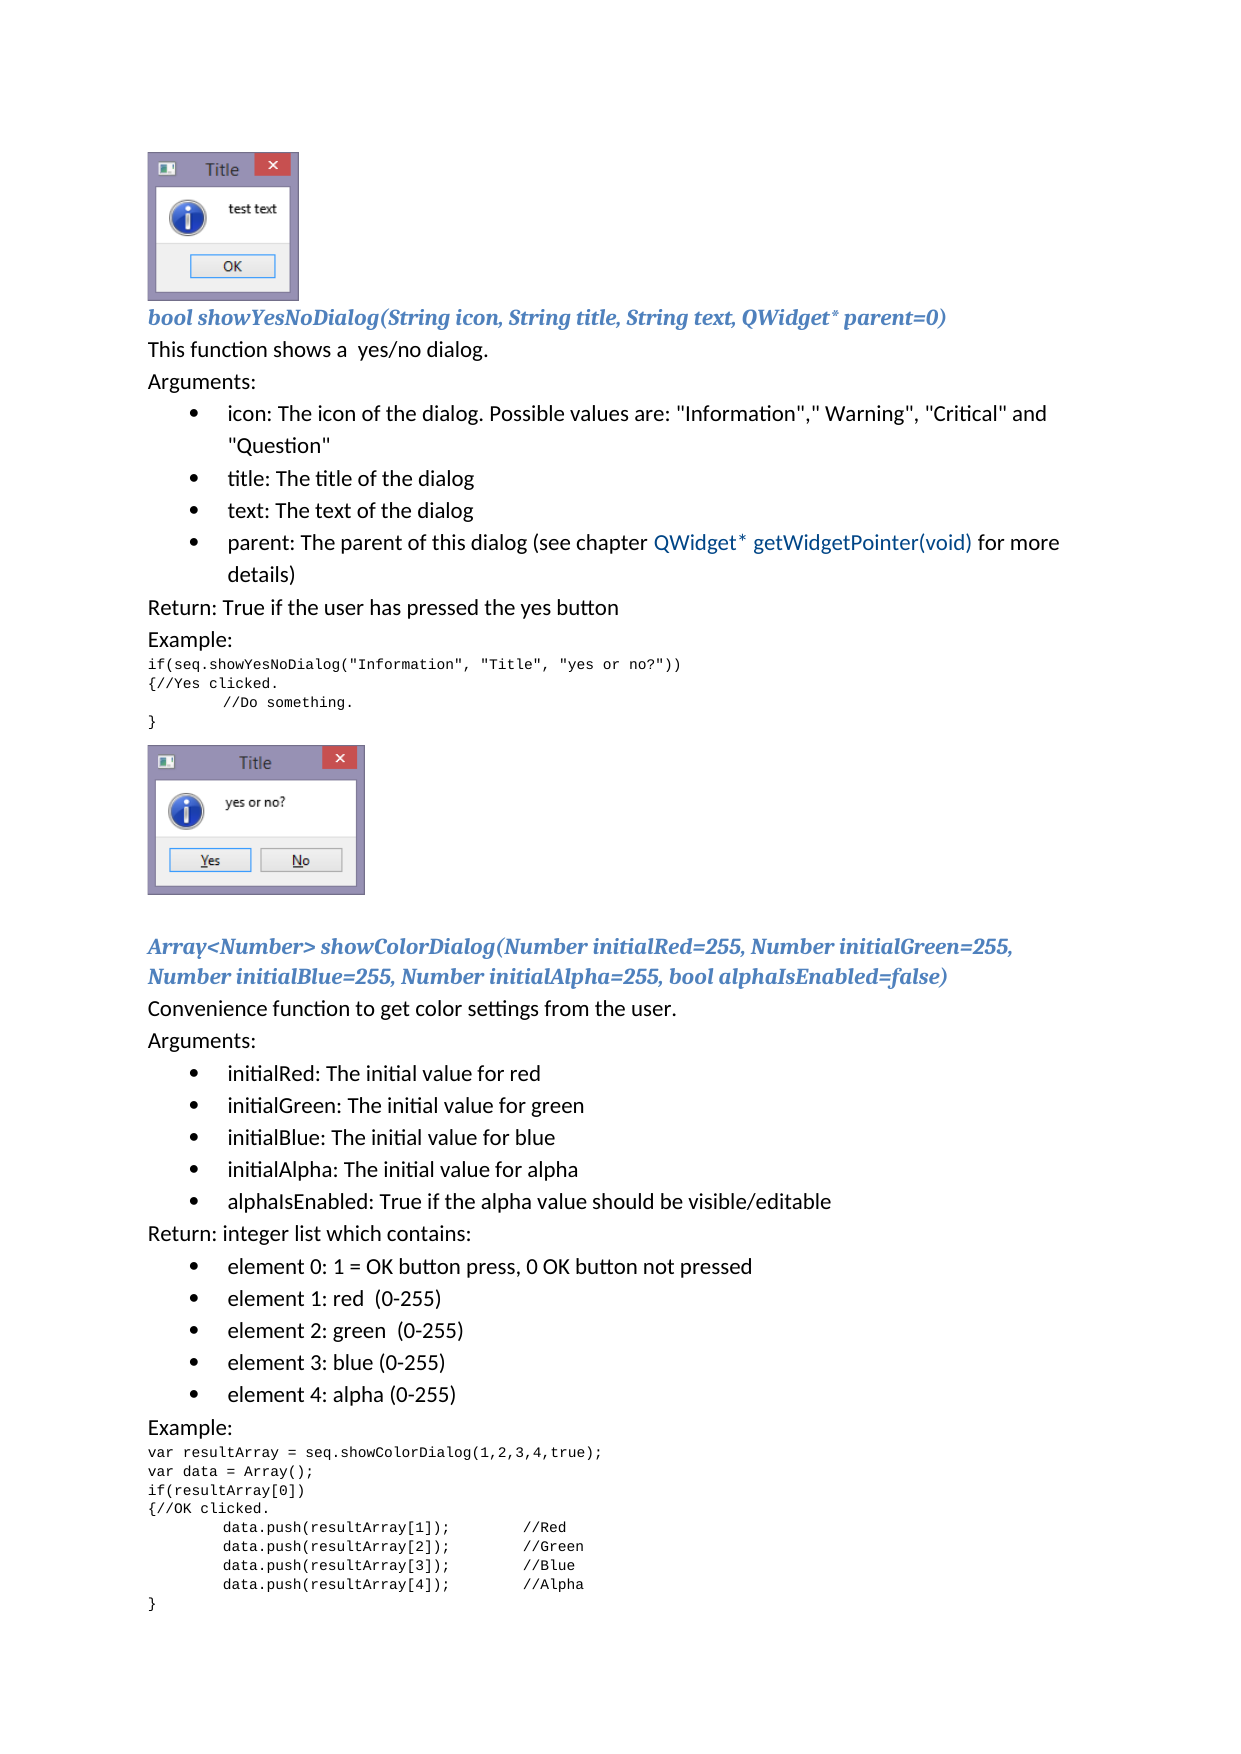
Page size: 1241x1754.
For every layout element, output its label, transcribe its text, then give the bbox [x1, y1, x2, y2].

text var data = Array(); [148, 1464, 1093, 1480]
text {//OK clicked. [148, 1502, 1093, 1518]
text Example: [148, 625, 1093, 653]
text if(resultArray[0]) [148, 1483, 1093, 1499]
text Arguments: [148, 1026, 1093, 1054]
text This function shows a yes/no dialog. [148, 335, 1093, 363]
list element 2: green (0-255) [190, 1316, 1093, 1344]
subtitle bool showYesNoDialog(String icon, String title, String text, QWidget* parent=0) [148, 301, 1093, 331]
text data.push(resultArray[4]); //Alpha [148, 1578, 1093, 1594]
text } [148, 1597, 1093, 1613]
list initialGreen: The initial value for green [190, 1091, 1093, 1119]
text data.push(resultArray[2]); //Green [148, 1540, 1093, 1556]
list text: The text of the dialog [190, 496, 1093, 524]
picture [147, 745, 365, 895]
text Convenience function to get color settings from the user. [148, 994, 1093, 1022]
list parent: The parent of this dialog (see chapter QWidget* getWidgetPointer(void) for more details) [190, 528, 1093, 588]
list Return: integer list which contains: [148, 1219, 1093, 1248]
text //Do something. [148, 695, 1093, 711]
text Arguments: [148, 367, 1093, 395]
subtitle Array<Number> showColorDialog(Number initialRed=255, Number initialGreen=255, Number initialBlue=255, Number initialAlpha=255, bool alphaIsEnabled=false) [148, 934, 1093, 990]
list initialRed: The initial value for red [190, 1059, 1093, 1087]
text data.push(resultArray[3]); //Blue [148, 1559, 1093, 1575]
list element 4: alpha (0-255) [190, 1381, 1093, 1408]
list icon: The icon of the dialog. Possible values are: "Information"," Warning", "Critical" and "Question" [190, 399, 1093, 460]
list alphaIsEnabled: True if the alpha value should be visible/editable [190, 1187, 1093, 1215]
list initialBlue: The initial value for blue [190, 1123, 1093, 1151]
text {//Yes clicked. [148, 676, 1093, 692]
list title: The title of the dialog [190, 464, 1093, 492]
list initialAlpha: The initial value for alpha [190, 1155, 1093, 1183]
text data.push(resultArray[1]); //Red [148, 1521, 1093, 1537]
picture [147, 152, 299, 301]
text } [148, 714, 1093, 730]
text var resultArray = seq.showColorDialog(1,2,3,4,true); [148, 1445, 1093, 1461]
text Example: [148, 1413, 1093, 1441]
list Return: True if the user has pressed the yes button [148, 593, 1093, 621]
list element 0: 1 = OK button press, 0 OK button not pressed [190, 1252, 1093, 1280]
list element 3: blue (0-255) [190, 1348, 1093, 1376]
text if(seq.showYesNoDialog("Information", "Title", "yes or no?")) [148, 657, 1093, 673]
list element 1: red (0-255) [190, 1284, 1093, 1312]
